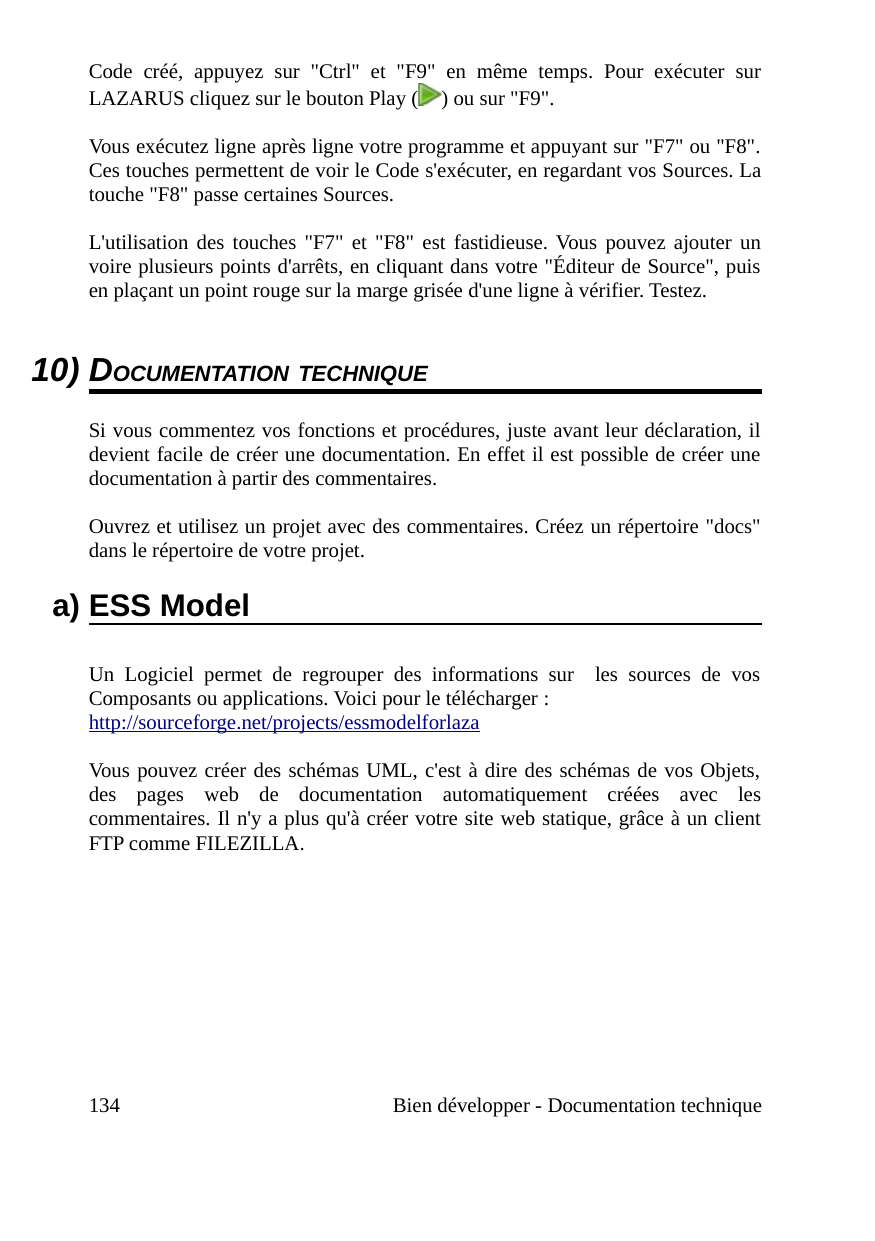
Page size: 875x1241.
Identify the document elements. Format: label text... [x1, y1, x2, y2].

text Vous pouvez créer des schémas UML, c'est à dire des schémas de vos Objets, des pages web de documentation automatiquement créées avec les commentaires. Il n'y a plus qu'à créer votre site web statique, grâce à un client FTP comme FILEZILLA. [88, 758, 762, 854]
text Un Logiciel permet de regrouper des informations sur les sources de vos Composants ou applications. Voici pour le télécharger : [88, 662, 762, 710]
text Vous exécutez ligne après ligne votre programme et appuyant sur "F7" ou "F8". Ces touches permettent de voir le Code s'exécuter, en regardant vos Sources. La touche "F8" passe certaines Sources. [88, 134, 762, 206]
text L'utilisation des touches "F7" et "F8" est fastidieuse. Vous pouvez ajouter un voire plusieurs points d'arrêts, en cliquant dans votre "Éditeur de Source", puis en plaçant un point rouge sur la marge grisée d'une ligne à vérifier. Testez. [88, 230, 762, 302]
subtitle Documentation technique [88, 350, 762, 394]
text http://sourceforge.net/projects/essmodelforlaza [88, 710, 762, 734]
text Code créé, appuyez sur "Ctrl" et "F9" en même temps. Pour exécuter sur LAZARUS cliquez sur le bouton Play () ou sur "F9". [88, 59, 762, 110]
picture [418, 83, 442, 106]
text Si vous commentez vos fonctions et procédures, juste avant leur déclaration, il devient facile de créer une documentation. En effet il est possible de créer une documentation à partir des commentaires. [88, 418, 762, 490]
text Ouvrez et utilisez un projet avec des commentaires. Créez un répertoire "docs" dans le répertoire de votre projet. [88, 514, 762, 562]
subtitle ESS Model [88, 587, 762, 625]
